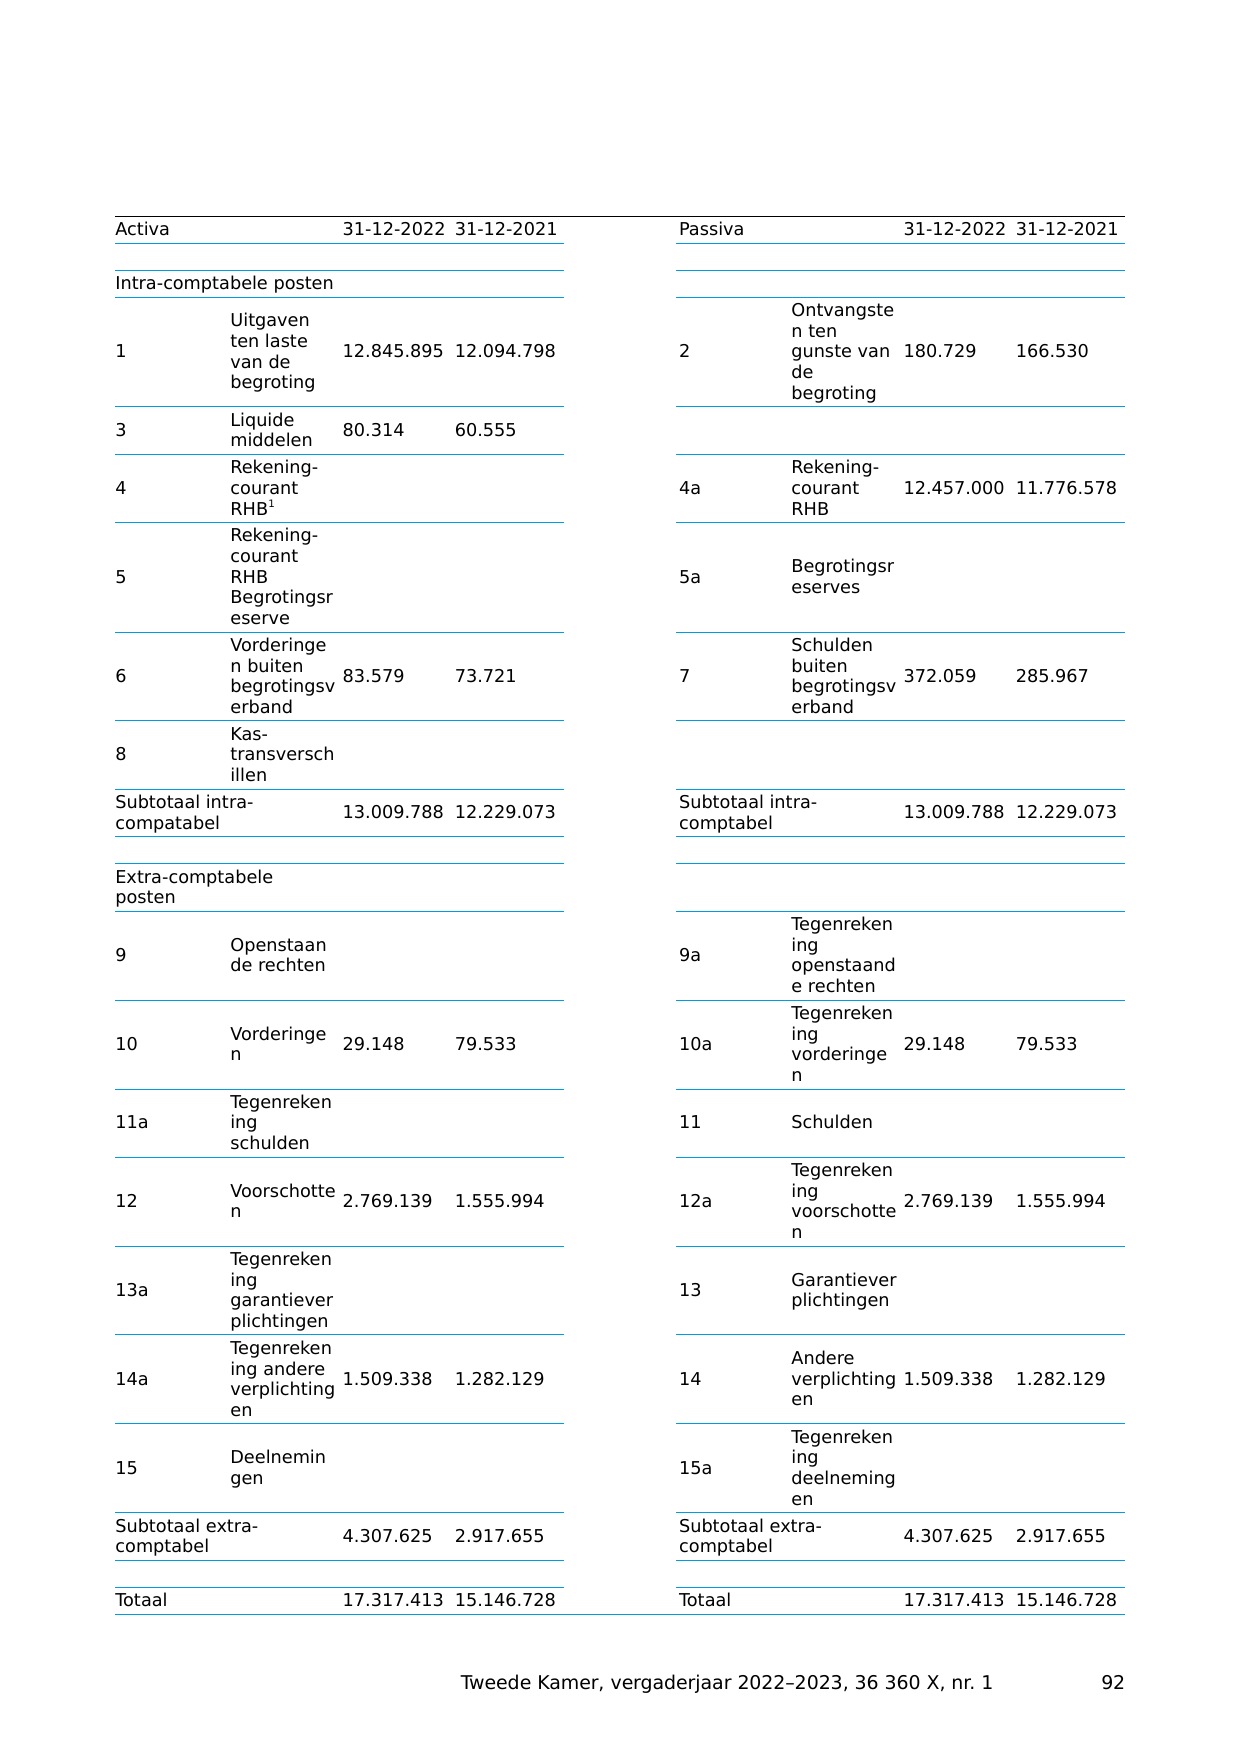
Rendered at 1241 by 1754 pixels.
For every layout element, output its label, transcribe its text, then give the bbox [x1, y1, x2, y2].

table_cell Kas-transverschillen [227, 721, 339, 788]
table_cell 6 [115, 633, 227, 720]
table_cell Rekening-courant RHB1 [227, 455, 339, 522]
table_cell [452, 1090, 564, 1157]
table_cell 83.579 [340, 633, 452, 720]
table_cell [452, 455, 564, 522]
table_cell 12 [115, 1158, 227, 1246]
table_cell [900, 523, 1013, 631]
table_cell [676, 1561, 788, 1587]
table_cell Garantieverplichtingen [788, 1247, 900, 1334]
table_cell [900, 837, 1013, 863]
table_cell [227, 244, 339, 270]
table_cell [340, 271, 452, 297]
table_cell 14a [115, 1335, 227, 1423]
table_cell 285.967 [1013, 633, 1125, 720]
table_cell [676, 271, 900, 297]
table_cell [900, 721, 1013, 788]
table_cell Passiva [676, 217, 900, 243]
table_cell 12.094.798 [452, 298, 564, 406]
table_cell 166.530 [1013, 298, 1125, 406]
table_cell [452, 1247, 564, 1334]
table_cell [676, 721, 788, 788]
table_cell 13.009.788 [900, 790, 1013, 836]
table_cell 12.229.073 [452, 790, 564, 836]
table_cell 2.769.139 [340, 1158, 452, 1246]
table_cell 1.509.338 [340, 1335, 452, 1423]
table_cell Tegenrekening vorderingen [788, 1001, 900, 1088]
table_cell 3 [115, 407, 227, 454]
table_cell Deelnemingen [227, 1424, 339, 1512]
table_cell 11 [676, 1090, 788, 1157]
table_cell [1013, 912, 1125, 999]
table_cell 11a [115, 1090, 227, 1157]
table_cell 2.917.655 [452, 1513, 564, 1560]
table_cell 9a [676, 912, 788, 999]
table_cell [676, 837, 788, 863]
table_cell 1.282.129 [1013, 1335, 1125, 1423]
table_cell [676, 864, 900, 911]
table_cell 17.317.413 [900, 1588, 1013, 1614]
table_cell [900, 407, 1013, 454]
table_cell [1013, 244, 1125, 270]
table_cell Openstaande rechten [227, 912, 339, 999]
table_cell 14 [676, 1335, 788, 1423]
table_cell 5 [115, 523, 227, 631]
table_cell 1.282.129 [452, 1335, 564, 1423]
table_cell 10 [115, 1001, 227, 1088]
table_cell 1.555.994 [452, 1158, 564, 1246]
table_cell Schulden [788, 1090, 900, 1157]
table_cell 60.555 [452, 407, 564, 454]
table_cell [452, 912, 564, 999]
table_cell [340, 912, 452, 999]
table_cell 31-12-2021 [1013, 217, 1125, 243]
table_cell [452, 721, 564, 788]
table_cell [1013, 1247, 1125, 1334]
table_cell [900, 1247, 1013, 1334]
table_cell 13.009.788 [340, 790, 452, 836]
table_cell [115, 1561, 227, 1587]
table_cell 1.555.994 [1013, 1158, 1125, 1246]
table_cell Subtotaal extra-comptabel [115, 1513, 339, 1560]
table_cell 13 [676, 1247, 788, 1334]
table_cell 9 [115, 912, 227, 999]
table_cell 13a [115, 1247, 227, 1334]
table_cell [900, 864, 1013, 911]
table_cell 12.845.895 [340, 298, 452, 406]
table_cell Schulden buiten begrotingsverband [788, 633, 900, 720]
table_cell 7 [676, 633, 788, 720]
table_cell [900, 1424, 1013, 1512]
table_cell Subtotaal intra-comptabel [676, 790, 900, 836]
table_cell 1.509.338 [900, 1335, 1013, 1423]
table_cell [1013, 837, 1125, 863]
table_cell 4 [115, 455, 227, 522]
table_cell [340, 1424, 452, 1512]
table_cell 15.146.728 [1013, 1588, 1125, 1614]
table_cell Uitgaven ten laste van de begroting [227, 298, 339, 406]
table_cell Tegenrekening voorschotten [788, 1158, 900, 1246]
table_cell Tegenrekening schulden [227, 1090, 339, 1157]
table_cell 2.917.655 [1013, 1513, 1125, 1560]
table_cell [1013, 864, 1125, 911]
table_cell 4a [676, 455, 788, 522]
table_cell [788, 407, 900, 454]
table_header Tabel 27 Saldibalans per 31 december 2022 van het Ministerie van Defensie (X) (bedragen x € 1.000) [115, 191, 1125, 216]
table_cell [227, 1561, 339, 1587]
table_cell 372.059 [900, 633, 1013, 720]
table_cell 73.721 [452, 633, 564, 720]
table_cell [340, 837, 452, 863]
table_cell Liquide middelen [227, 407, 339, 454]
table_cell 5a [676, 523, 788, 631]
table_cell 79.533 [1013, 1001, 1125, 1088]
table_cell 2 [676, 298, 788, 406]
table_cell [115, 1615, 227, 1627]
table_cell Tegenrekening andere verplichtingen [227, 1335, 339, 1423]
table_cell Subtotaal extra-comptabel [676, 1513, 900, 1560]
table_cell [900, 912, 1013, 999]
table_cell [340, 721, 452, 788]
table_cell Subtotaal intra-compatabel [115, 790, 339, 836]
table_cell [115, 244, 227, 270]
table_cell Tegenrekening garantieverplichtingen [227, 1247, 339, 1334]
table_cell 12a [676, 1158, 788, 1246]
table_cell 17.317.413 [340, 1588, 452, 1614]
table_cell [340, 1090, 452, 1157]
table_cell 29.148 [900, 1001, 1013, 1088]
table_cell Rekening-courant RHB [788, 455, 900, 522]
table_cell Andere verplichtingen [788, 1335, 900, 1423]
table_cell Vorderingen [227, 1001, 339, 1088]
table_cell [900, 271, 1013, 297]
table_cell [900, 1561, 1013, 1587]
table_cell [564, 217, 676, 1614]
table_cell Tegenrekening deelnemingen [788, 1424, 900, 1512]
table_cell [1013, 1424, 1125, 1512]
table_cell [340, 864, 452, 911]
table_cell Totaal [676, 1588, 900, 1614]
table_cell [1013, 523, 1125, 631]
table_cell 15 [115, 1424, 227, 1512]
table_cell 4.307.625 [900, 1513, 1013, 1560]
table_cell [452, 1561, 564, 1587]
table_cell [340, 523, 452, 631]
table_cell Intra-comptabele posten [115, 271, 339, 297]
table_cell 31-12-2022 [900, 217, 1013, 243]
table_cell Tegenrekening openstaande rechten [788, 912, 900, 999]
table_cell [340, 244, 452, 270]
table_cell [676, 407, 788, 454]
table_cell Voorschotten [227, 1158, 339, 1246]
table_cell 29.148 [340, 1001, 452, 1088]
table_cell 11.776.578 [1013, 455, 1125, 522]
table_cell [1013, 721, 1125, 788]
table_cell 31-12-2022 [340, 217, 452, 243]
table_cell 10a [676, 1001, 788, 1088]
table_cell 79.533 [452, 1001, 564, 1088]
table_cell 31-12-2021 [452, 217, 564, 243]
table_cell 15a [676, 1424, 788, 1512]
table_cell [788, 244, 900, 270]
table_cell 15.146.728 [452, 1588, 564, 1614]
table_cell Vorderingen buiten begrotingsverband [227, 633, 339, 720]
table_cell [1013, 271, 1125, 297]
table_cell [115, 837, 227, 863]
table_cell 12.229.073 [1013, 790, 1125, 836]
table_cell Ontvangsten ten gunste van de begroting [788, 298, 900, 406]
table_cell [1013, 407, 1125, 454]
table_cell 180.729 [900, 298, 1013, 406]
table_cell [1013, 1561, 1125, 1587]
table_cell 4.307.625 [340, 1513, 452, 1560]
table_cell [788, 721, 900, 788]
table_cell [340, 1561, 452, 1587]
table_cell [452, 864, 564, 911]
table_cell [452, 837, 564, 863]
table_cell [788, 837, 900, 863]
table_cell Rekening-courant RHB Begrotingsreserve [227, 523, 339, 631]
table_cell Totaal [115, 1588, 339, 1614]
table_cell 80.314 [340, 407, 452, 454]
table_cell [1013, 1090, 1125, 1157]
table_cell 1 [115, 298, 227, 406]
table_cell [452, 523, 564, 631]
table_cell [340, 455, 452, 522]
table_cell [452, 244, 564, 270]
table_cell [900, 244, 1013, 270]
table_cell [227, 837, 339, 863]
table_cell [676, 244, 788, 270]
table_cell Activa [115, 217, 339, 243]
table_cell Begrotingsreserves [788, 523, 900, 631]
table_cell [452, 1424, 564, 1512]
table_cell Extra-comptabele posten [115, 864, 339, 911]
table_cell [900, 1090, 1013, 1157]
table_cell [340, 1247, 452, 1334]
table_cell [452, 271, 564, 297]
table_cell 8 [115, 721, 227, 788]
table_cell 2.769.139 [900, 1158, 1013, 1246]
table_cell [788, 1561, 900, 1587]
table_cell 12.457.000 [900, 455, 1013, 522]
